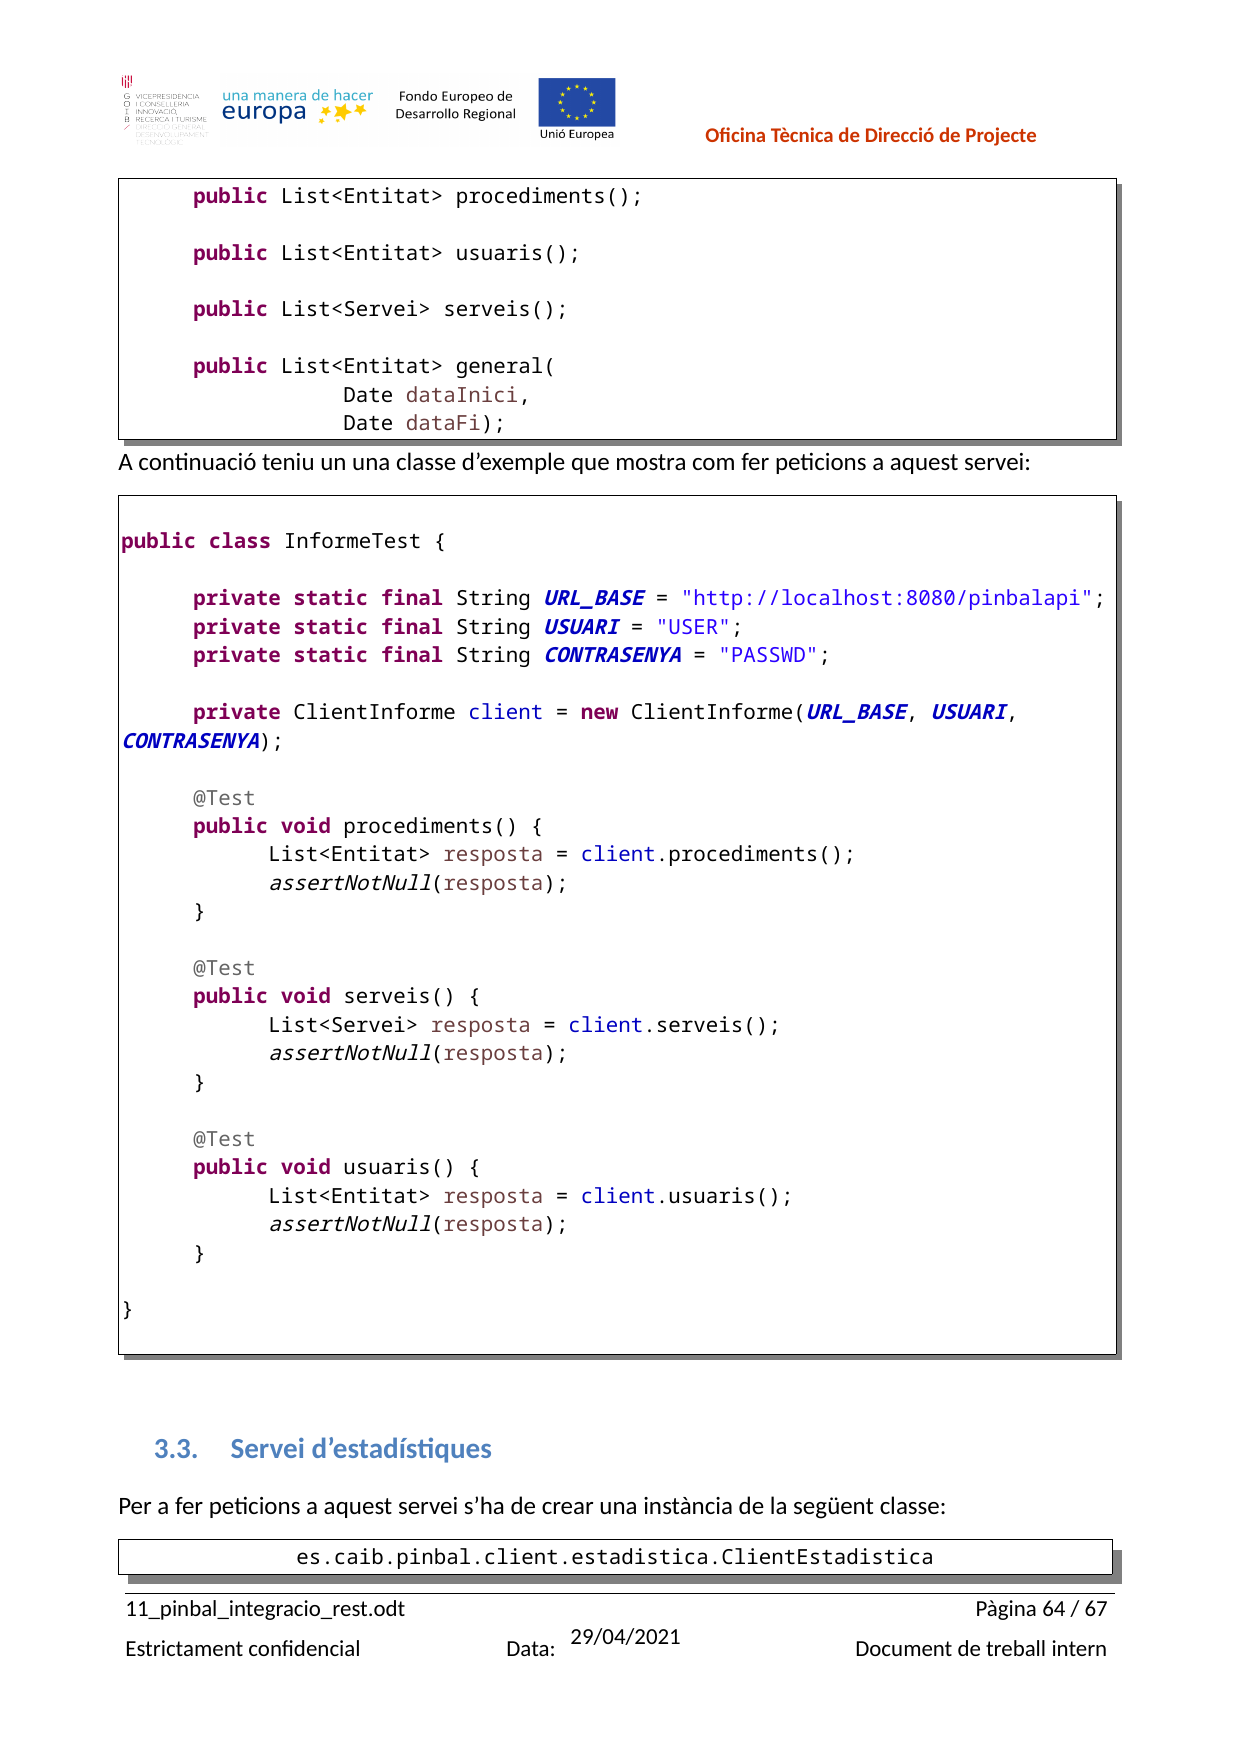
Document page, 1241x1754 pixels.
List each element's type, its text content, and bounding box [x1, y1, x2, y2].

text List<Entitat> resposta = client.usuaris(); [119, 1178, 1116, 1206]
text Date dataFi); [119, 405, 1116, 439]
text } [119, 1064, 1116, 1095]
text A continuació teniu un una classe d’exemple que mostra com fer peticions a aquest servei: [118, 446, 1122, 476]
text private static final String URL_BASE = "http://localhost:8080/pinbalapi"; [119, 581, 1116, 609]
text assertNotNull(resposta); [119, 1206, 1116, 1234]
text public List<Entitat> general( [119, 348, 1116, 377]
text public List<Servei> serveis(); [119, 291, 1116, 323]
text private static final String CONTRASENYA = "PASSWD"; [119, 637, 1116, 669]
text Date dataInici, [119, 377, 1116, 405]
text assertNotNull(resposta); [119, 865, 1116, 893]
text public void procediments() { [119, 808, 1116, 836]
text } [119, 1234, 1116, 1266]
subtitle Servei d’estadístiques [153, 1431, 1122, 1466]
text List<Servei> resposta = client.serveis(); [119, 1007, 1116, 1036]
text es.caib.pinbal.client.estadistica.ClientEstadistica [119, 1540, 1112, 1574]
text @Test [119, 950, 1116, 979]
picture [219, 73, 621, 147]
text @Test [119, 779, 1116, 808]
text } [119, 893, 1116, 925]
text List<Entitat> resposta = client.procediments(); [119, 836, 1116, 865]
text } [119, 1291, 1116, 1323]
picture [118, 73, 213, 147]
text private ClientInforme client = new ClientInforme(URL_BASE, USUARI, CONTRASENYA); [119, 694, 1116, 754]
text public List<Entitat> usuaris(); [119, 234, 1116, 266]
text public void serveis() { [119, 979, 1116, 1007]
text public class InformeTest { [119, 524, 1116, 555]
text @Test [119, 1121, 1116, 1149]
text Per a fer peticions a aquest servei s’ha de crear una instància de la següent classe: [118, 1490, 1122, 1520]
text private static final String USUARI = "USER"; [119, 609, 1116, 637]
text assertNotNull(resposta); [119, 1036, 1116, 1064]
text public List<Entitat> procediments(); [119, 179, 1116, 209]
text public void usuaris() { [119, 1149, 1116, 1178]
